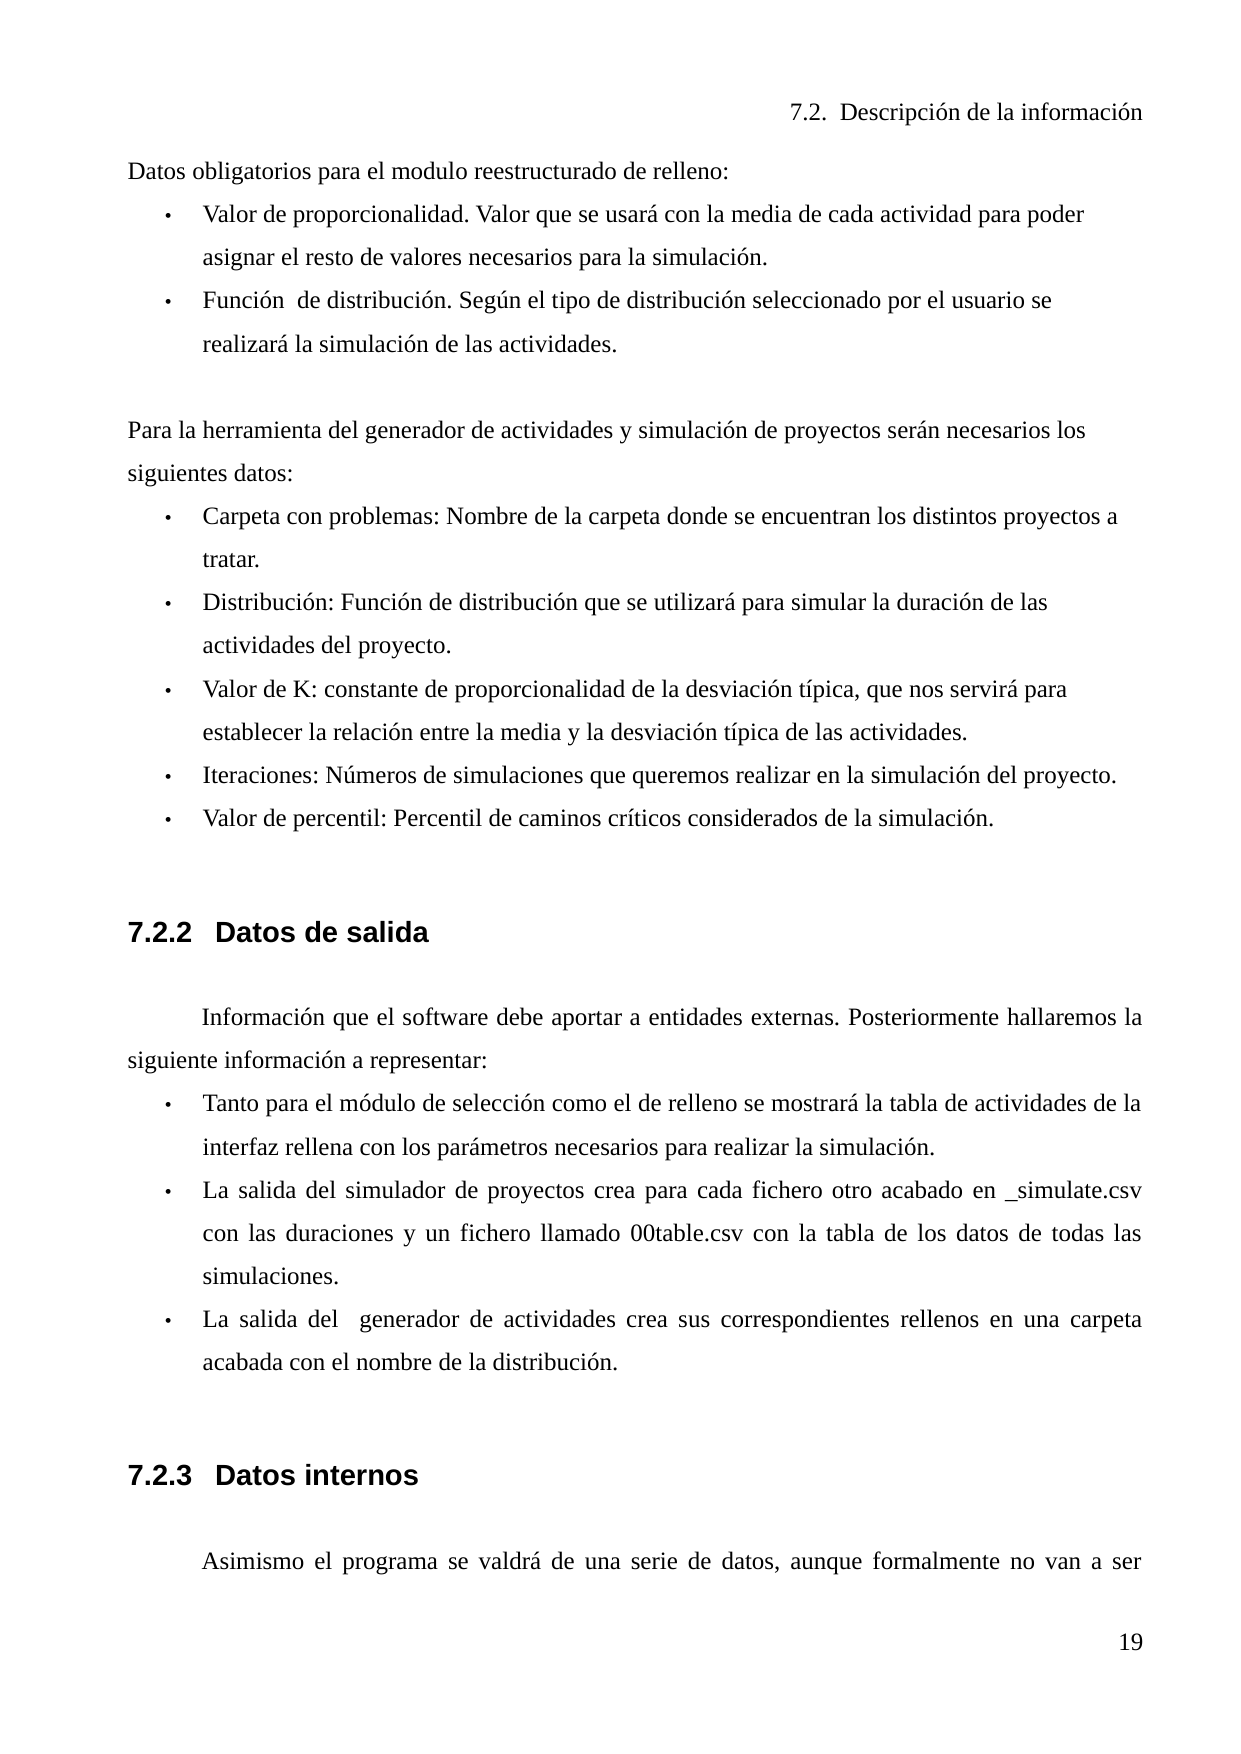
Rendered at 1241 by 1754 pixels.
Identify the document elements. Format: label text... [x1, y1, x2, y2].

text Datos obligatorios para el modulo reestructurado de relleno: [127, 156, 1143, 185]
text Asimismo el programa se valdrá de una serie de datos, aunque formalmente no van a ser [127, 1546, 1143, 1574]
list La salida del generador de actividades crea sus correspondientes rellenos en una carpeta acabada con el nombre de la distribución. [165, 1304, 1143, 1376]
list Función de distribución. Según el tipo de distribución seleccionado por el usuario se realizará la simulación de las actividades. [165, 286, 1143, 357]
list Valor de K: constante de proporcionalidad de la desviación típica, que nos servirá para establecer la relación entre la media y la desviación típica de las actividades. [165, 674, 1143, 746]
list Carpeta con problemas: Nombre de la carpeta donde se encuentran los distintos proyectos a tratar. [165, 501, 1143, 573]
list Tanto para el módulo de selección como el de relleno se mostrará la tabla de actividades de la interfaz rellena con los parámetros necesarios para realizar la simulación. [165, 1088, 1143, 1160]
list La salida del simulador de proyectos crea para cada fichero otro acabado en _simulate.csv con las duraciones y un fichero llamado 00table.csv con la tabla de los datos de todas las simulaciones. [165, 1175, 1143, 1290]
text Información que el software debe aportar a entidades externas. Posteriormente hallaremos la siguiente información a representar: [127, 1002, 1143, 1074]
subtitle Datos internos [127, 1458, 1143, 1492]
subtitle Datos de salida [127, 915, 1143, 948]
list Valor de proporcionalidad. Valor que se usará con la media de cada actividad para poder asignar el resto de valores necesarios para la simulación. [165, 199, 1143, 271]
list Iteraciones: Números de simulaciones que queremos realizar en la simulación del proyecto. [165, 760, 1143, 789]
text Para la herramienta del generador de actividades y simulación de proyectos serán necesarios los siguientes datos: [127, 415, 1143, 487]
list Distribución: Función de distribución que se utilizará para simular la duración de las actividades del proyecto. [165, 587, 1143, 659]
list Valor de percentil: Percentil de caminos críticos considerados de la simulación. [165, 803, 1143, 832]
